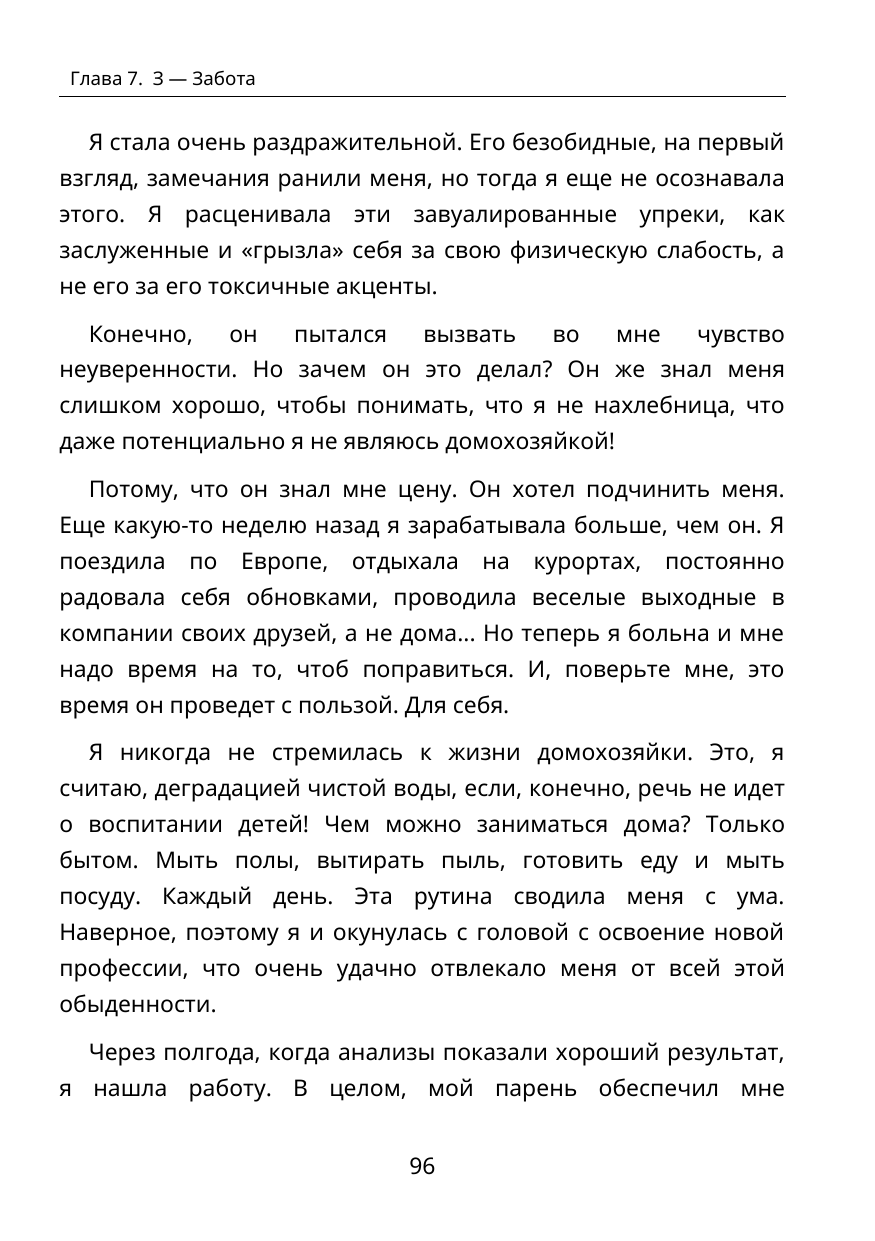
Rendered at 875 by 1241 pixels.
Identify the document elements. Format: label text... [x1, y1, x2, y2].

text Через полгода, когда анализы показали хороший результат, я нашла работу. В целом, мой парень обеспечил мне [59, 1036, 786, 1103]
text Я стала очень раздражительной. Его безобидные, на первый взгляд, замечания ранили меня, но тогда я еще не осознавала этого. Я расценивала эти завуалированные упреки, как заслуженные и «грызла» себя за свою физическую слабость, а не его за его токсичные акценты. [59, 126, 786, 301]
text Конечно, он пытался вызвать во мне чувство неуверенности. Но зачем он это делал? Он же знал меня слишком хорошо, чтобы понимать, что я не нахлебница, что даже потенциально я не являюсь домохозяйкой! [59, 317, 786, 457]
text Я никогда не стремилась к жизни домохозяйки. Это, я считаю, деградацией чистой воды, если, конечно, речь не идет о воспитании детей! Чем можно заниматься дома? Только бытом. Мыть полы, вытирать пыль, готовить еду и мыть посуду. Каждый день. Эта рутина сводила меня с ума. Наверное, поэтому я и окунулась с головой с освоение новой профессии, что очень удачно отвлекало меня от всей этой обыденности. [59, 736, 786, 1019]
text Потому, что он знал мне цену. Он хотел подчинить меня. Еще какую-то неделю назад я зарабатывала больше, чем он. Я поездила по Европе, отдыхала на курортах, постоянно радовала себя обновками, проводила веселые выходные в компании своих друзей, а не дома... Но теперь я больна и мне надо время на то, чтоб поправиться. И, поверьте мне, это время он проведет с пользой. Для себя. [59, 473, 786, 720]
